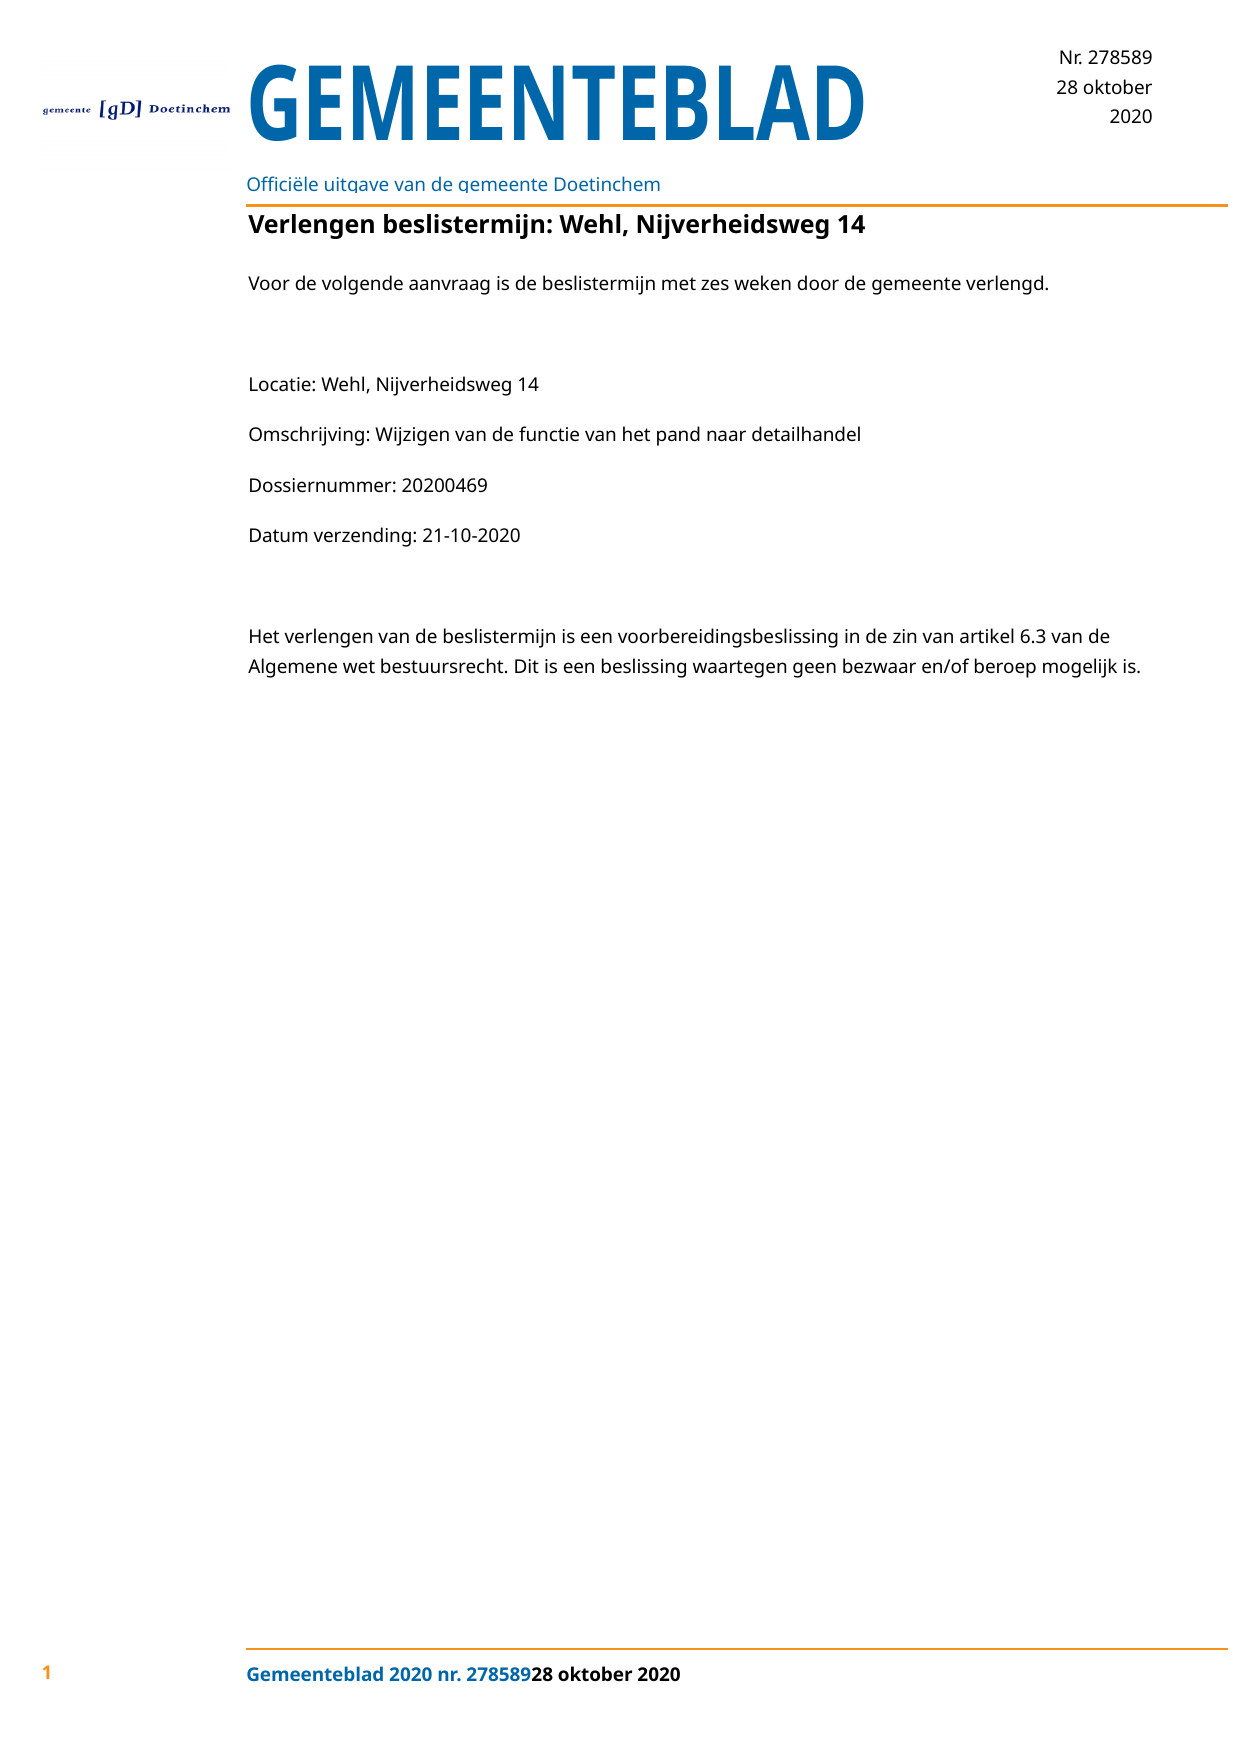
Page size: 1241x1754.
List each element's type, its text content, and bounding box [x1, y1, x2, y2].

text Locatie: Wehl, Nijverheidsweg 14 [248, 371, 1152, 397]
text Dossiernummer: 20200469 [248, 472, 1152, 498]
text Voor de volgende aanvraag is de beslistermijn met zes weken door de gemeente verlengd. [248, 270, 1152, 296]
text Het verlengen van de beslistermijn is een voorbereidingsbeslissing in de zin van artikel 6.3 van de Algemene wet bestuursrecht. Dit is een beslissing waartegen geen bezwaar en/of beroep mogelijk is. [248, 623, 1152, 678]
text Omschrijving: Wijzigen van de functie van het pand naar detailhandel [248, 422, 1152, 447]
text Datum verzending: 21-10-2020 [248, 522, 1152, 548]
picture [41, 47, 231, 172]
text Verlengen beslistermijn: Wehl, Nijverheidsweg 14 [248, 207, 1152, 241]
